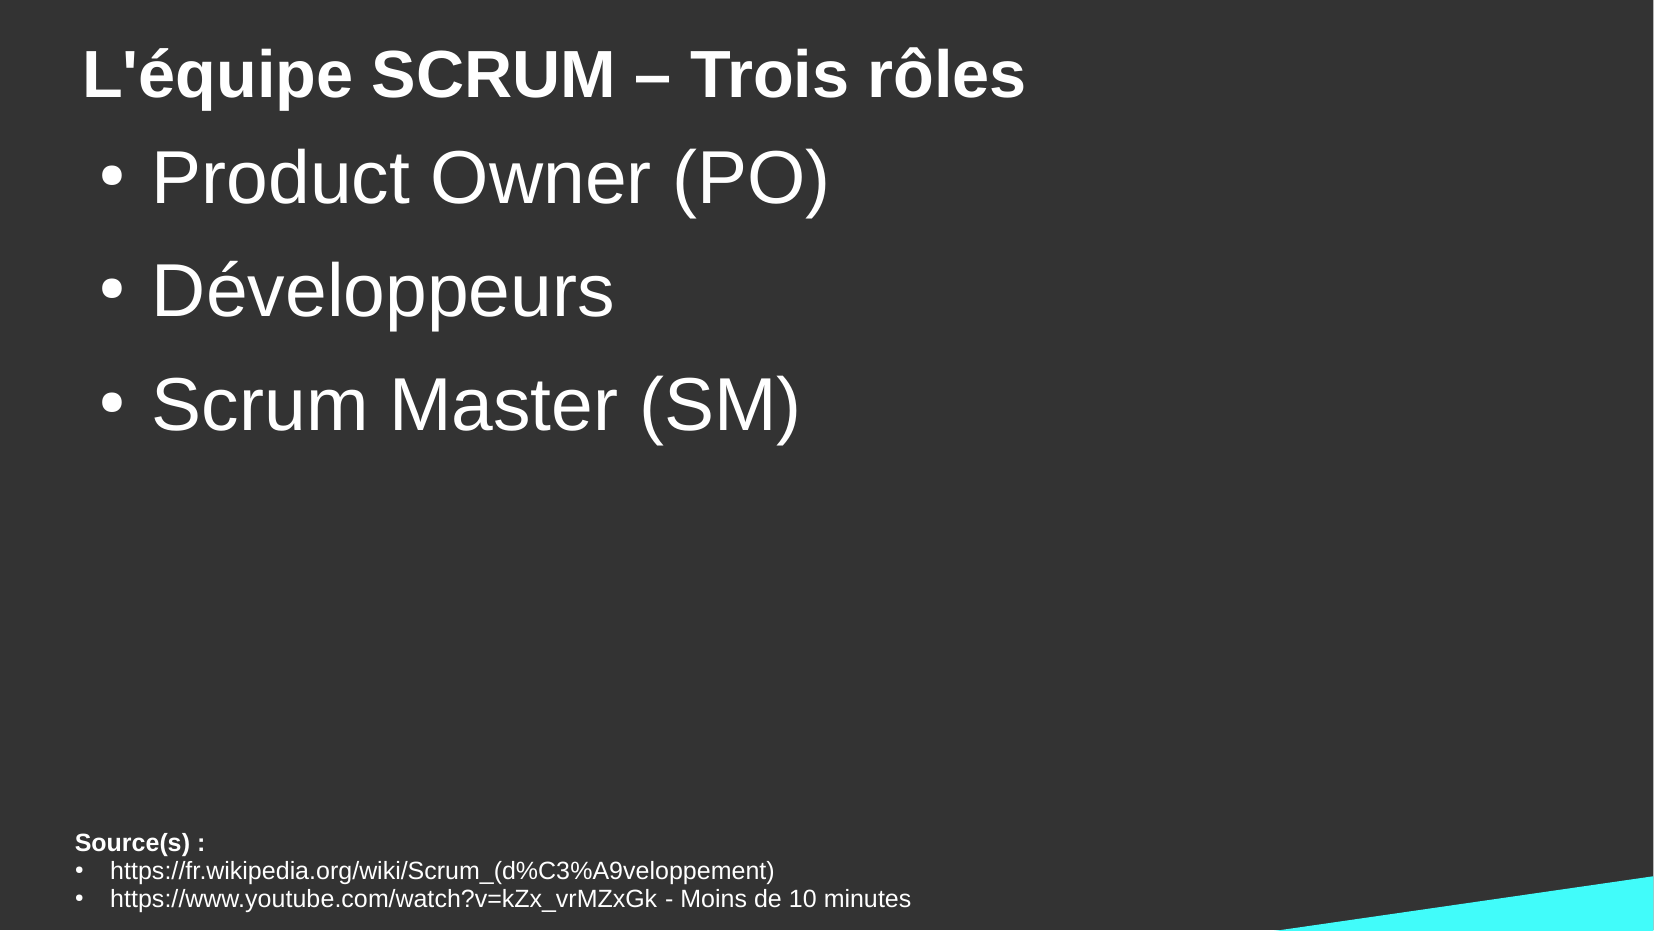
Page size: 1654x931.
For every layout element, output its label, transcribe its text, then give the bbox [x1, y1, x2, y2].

text_box Source(s) : https://fr.wikipedia.org/wiki/Scrum_(d%C3%A9veloppement) https://www.youtube.com/watch?v=kZx_vrMZxGk - Moins de 10 minutes [59, 821, 1546, 920]
list Product Owner (PO) Développeurs Scrum Master (SM) [80, 135, 1620, 777]
title L'équipe SCRUM – Trois rôles [82, 37, 1571, 122]
text_box [1274, 876, 1654, 931]
